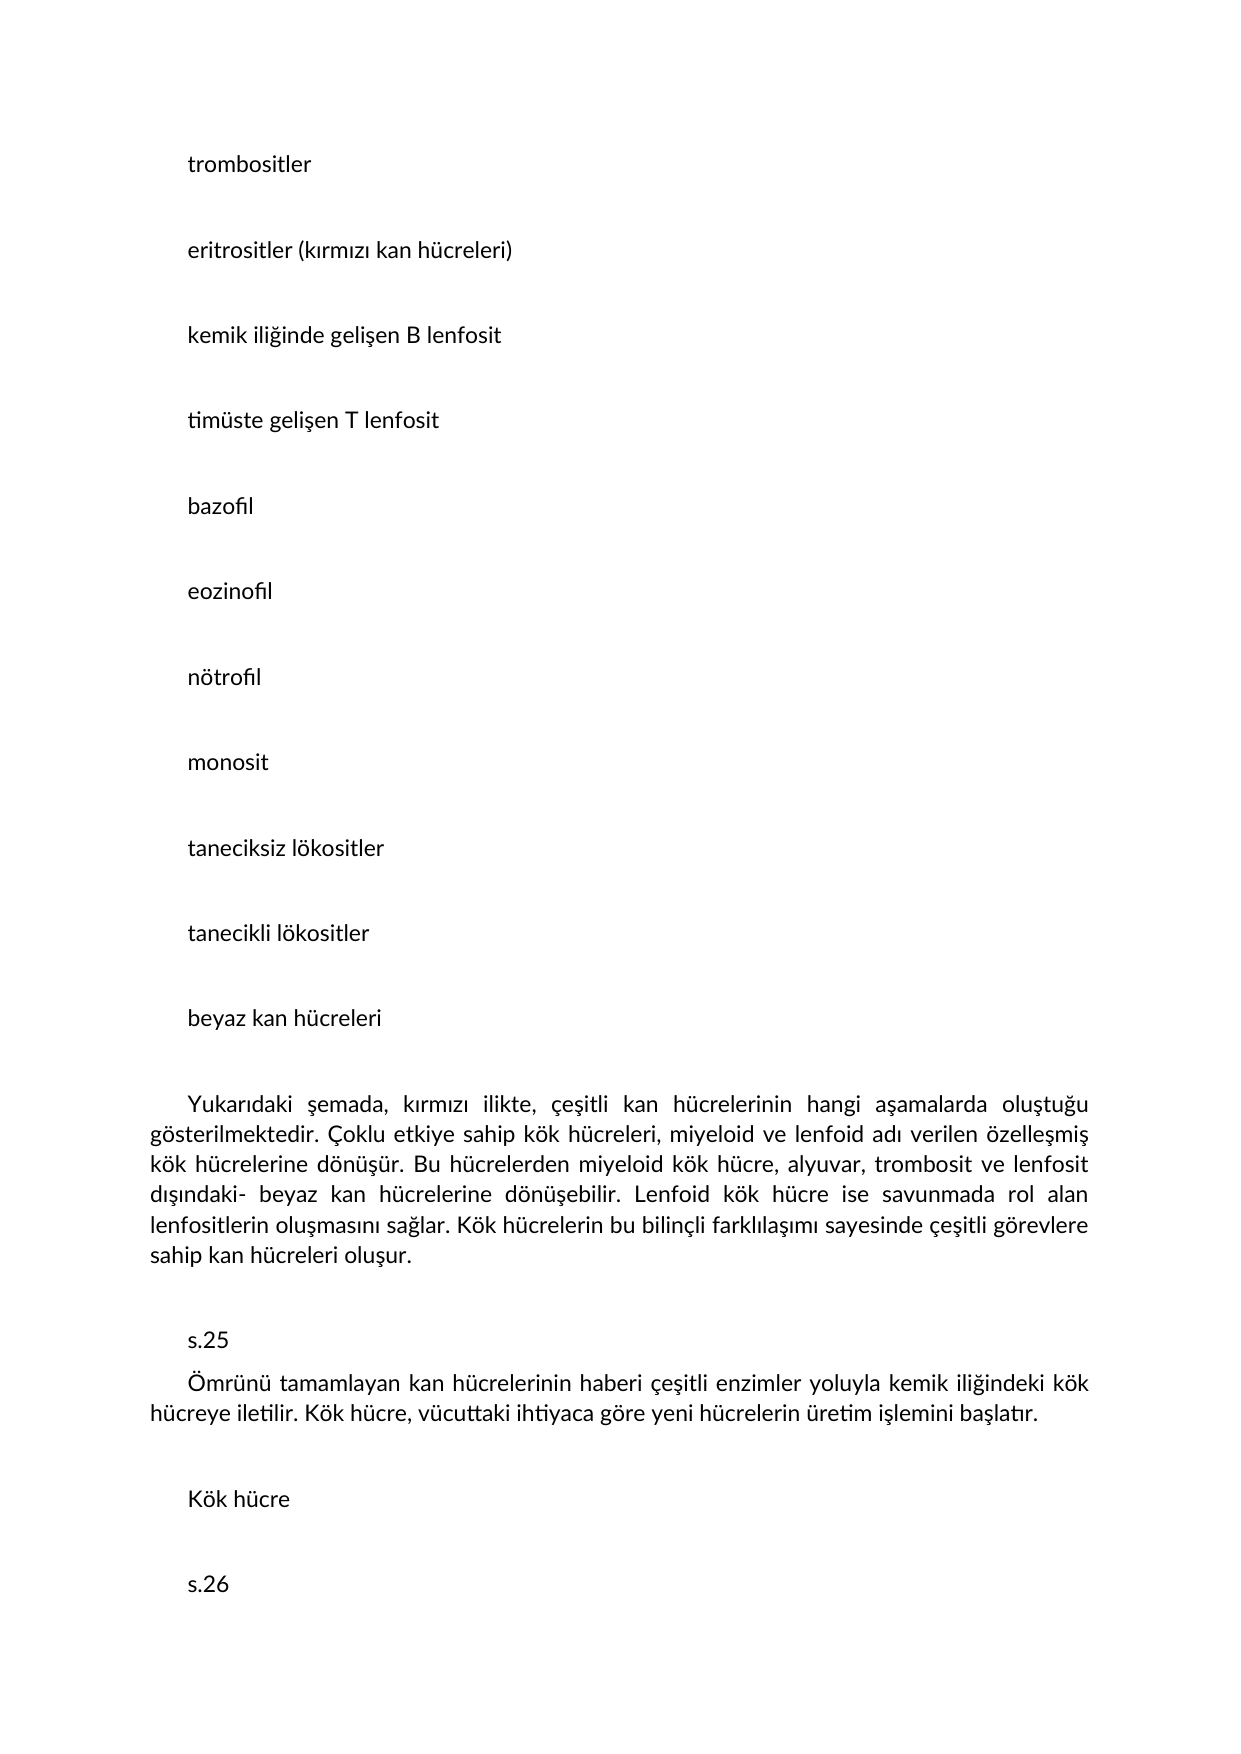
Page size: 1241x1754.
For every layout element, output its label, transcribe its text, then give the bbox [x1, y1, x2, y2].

text bazofil [150, 492, 1090, 519]
text trombositler [150, 150, 1090, 177]
text s.25 [150, 1326, 1090, 1353]
text Yukarıdaki şemada, kırmızı ilikte, çeşitli kan hücrelerinin hangi aşamalarda oluştuğu gösterilmektedir. Çoklu etkiye sahip kök hücreleri, miyeloid ve lenfoid adı verilen özelleşmiş kök hücrelerine dönüşür. Bu hücrelerden miyeloid kök hücre, alyuvar, trombosit ve lenfosit dışındaki- beyaz kan hücrelerine dönüşebilir. Lenfoid kök hücre ise savunmada rol alan lenfositlerin oluşmasını sağlar. Kök hücrelerin bu bilinçli farklılaşımı sayesinde çeşitli görevlere sahip kan hücreleri oluşur. [150, 1089, 1090, 1268]
text s.26 [150, 1570, 1090, 1597]
text tanecikli lökositler [150, 919, 1090, 946]
text taneciksiz lökositler [150, 833, 1090, 861]
text nötrofil [150, 662, 1090, 690]
text monosit [150, 748, 1090, 775]
text kemik iliğinde gelişen B lenfosit [150, 321, 1090, 348]
text Ömrünü tamamlayan kan hücrelerinin haberi çeşitli enzimler yoluyla kemik iliğindeki kök hücreye iletilir. Kök hücre, vücuttaki ihtiyaca göre yeni hücrelerin üretim işlemini başlatır. [150, 1369, 1090, 1426]
text beyaz kan hücreleri [150, 1004, 1090, 1032]
text timüste gelişen T lenfosit [150, 406, 1090, 434]
text Kök hücre [150, 1484, 1090, 1512]
text eozinofil [150, 577, 1090, 604]
text eritrositler (kırmızı kan hücreleri) [150, 235, 1090, 263]
